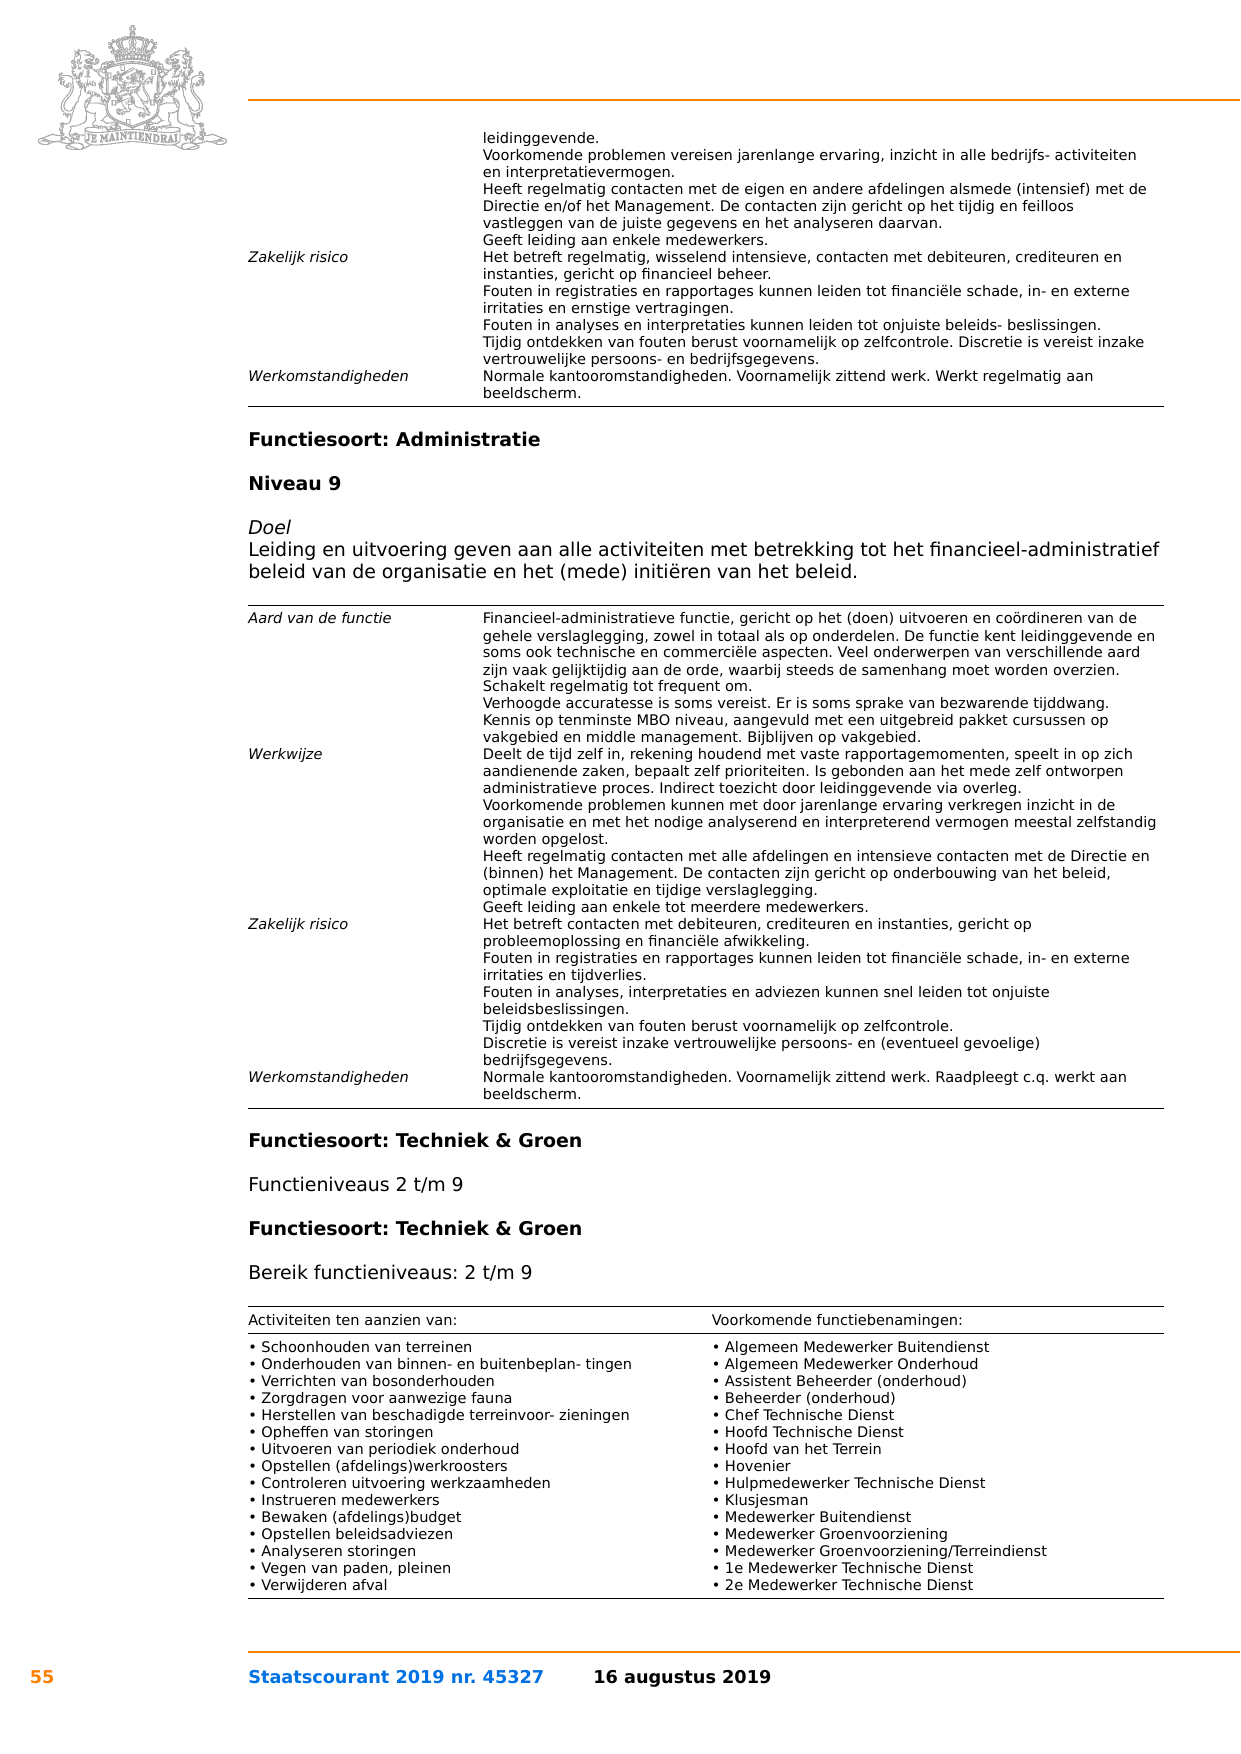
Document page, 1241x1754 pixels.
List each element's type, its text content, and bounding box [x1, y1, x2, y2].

subtitle Niveau 9 [248, 473, 1163, 495]
text Leiding en uitvoering geven aan alle activiteiten met betrekking tot het financieel-administratief beleid van de organisatie en het (mede) initiëren van het beleid. [248, 539, 1163, 583]
table_header Activiteiten ten aanzien van: [248, 1307, 706, 1333]
subtitle Functiesoort: Techniek & Groen [248, 1130, 1163, 1152]
table_cell [248, 130, 477, 249]
text Doel [248, 517, 1163, 539]
table_cell • Algemeen Medewerker Buitendienst • Algemeen Medewerker Onderhoud • Assistent Beheerder (onderhoud) • Beheerder (onderhoud) • Chef Technische Dienst • Hoofd Technische Dienst • Hoofd van het Terrein • Hovenier • Hulpmedewerker Technische Dienst • Klusjesman • Medewerker Buitendienst • Medewerker Groenvoorziening • Medewerker Groenvoorziening/Terreindienst • 1e Medewerker Technische Dienst • 2e Medewerker Technische Dienst [706, 1334, 1163, 1598]
table_cell • Schoonhouden van terreinen • Onderhouden van binnen- en buitenbeplan- tingen • Verrichten van bosonderhouden • Zorgdragen voor aanwezige fauna • Herstellen van beschadigde terreinvoor- zieningen • Opheffen van storingen • Uitvoeren van periodiek onderhoud • Opstellen (afdelings)werkroosters • Controleren uitvoering werkzaamheden • Instrueren medewerkers • Bewaken (afdelings)budget • Opstellen beleidsadviezen • Analyseren storingen • Vegen van paden, pleinen • Verwijderen afval [248, 1334, 706, 1598]
table_cell leidinggevende. Voorkomende problemen vereisen jarenlange ervaring, inzicht in alle bedrijfs- activiteiten en interpretatievermogen. Heeft regelmatig contacten met de eigen en andere afdelingen alsmede (intensief) met de Directie en/of het Management. De contacten zijn gericht op het tijdig en feilloos vastleggen van de juiste gegevens en het analyseren daarvan. Geeft leiding aan enkele medewerkers. [477, 130, 1163, 249]
table_cell Normale kantooromstandigheden. Voornamelijk zittend werk. Raadpleegt c.q. werkt aan beeldscherm. [477, 1069, 1163, 1107]
table_cell Werkomstandigheden [248, 368, 477, 406]
table_cell Normale kantooromstandigheden. Voornamelijk zittend werk. Werkt regelmatig aan beeldscherm. [477, 368, 1163, 406]
table_cell Zakelijk risico [248, 916, 477, 1069]
table_header Voorkomende functiebenamingen: [706, 1307, 1163, 1333]
picture [38, 25, 227, 150]
table_cell Het betreft regelmatig, wisselend intensieve, contacten met debiteuren, crediteuren en instanties, gericht op financieel beheer. Fouten in registraties en rapportages kunnen leiden tot financiële schade, in- en externe irritaties en ernstige vertragingen. Fouten in analyses en interpretaties kunnen leiden tot onjuiste beleids- beslissingen. Tijdig ontdekken van fouten berust voornamelijk op zelfcontrole. Discretie is vereist inzake vertrouwelijke persoons- en bedrijfsgegevens. [477, 249, 1163, 368]
text Functieniveaus 2 t/m 9 [248, 1174, 1163, 1196]
table_header Aard van de functie [248, 606, 477, 746]
table_cell Werkwijze [248, 746, 477, 916]
table_cell Deelt de tijd zelf in, rekening houdend met vaste rapportagemomenten, speelt in op zich aandienende zaken, bepaalt zelf prioriteiten. Is gebonden aan het mede zelf ontworpen administratieve proces. Indirect toezicht door leidinggevende via overleg. Voorkomende problemen kunnen met door jarenlange ervaring verkregen inzicht in de organisatie en met het nodige analyserend en interpreterend vermogen meestal zelfstandig worden opgelost. Heeft regelmatig contacten met alle afdelingen en intensieve contacten met de Directie en (binnen) het Management. De contacten zijn gericht op onderbouwing van het beleid, optimale exploitatie en tijdige verslaglegging. Geeft leiding aan enkele tot meerdere medewerkers. [477, 746, 1163, 916]
table_cell Het betreft contacten met debiteuren, crediteuren en instanties, gericht op probleemoplossing en financiële afwikkeling. Fouten in registraties en rapportages kunnen leiden tot financiële schade, in- en externe irritaties en tijdverlies. Fouten in analyses, interpretaties en adviezen kunnen snel leiden tot onjuiste beleidsbeslissingen. Tijdig ontdekken van fouten berust voornamelijk op zelfcontrole. Discretie is vereist inzake vertrouwelijke persoons- en (eventueel gevoelige) bedrijfsgegevens. [477, 916, 1163, 1069]
table_cell Werkomstandigheden [248, 1069, 477, 1107]
subtitle Functiesoort: Techniek & Groen [248, 1218, 1163, 1240]
subtitle Functiesoort: Administratie [248, 429, 1163, 451]
table_cell Zakelijk risico [248, 249, 477, 368]
text Bereik functieniveaus: 2 t/m 9 [248, 1262, 1163, 1284]
table_header Financieel-administratieve functie, gericht op het (doen) uitvoeren en coördineren van de gehele verslaglegging, zowel in totaal als op onderdelen. De functie kent leidinggevende en soms ook technische en commerciële aspecten. Veel onderwerpen van verschillende aard zijn vaak gelijktijdig aan de orde, waarbij steeds de samenhang moet worden overzien. Schakelt regelmatig tot frequent om. Verhoogde accuratesse is soms vereist. Er is soms sprake van bezwarende tijddwang. Kennis op tenminste MBO niveau, aangevuld met een uitgebreid pakket cursussen op vakgebied en middle management. Bijblijven op vakgebied. [477, 606, 1163, 746]
